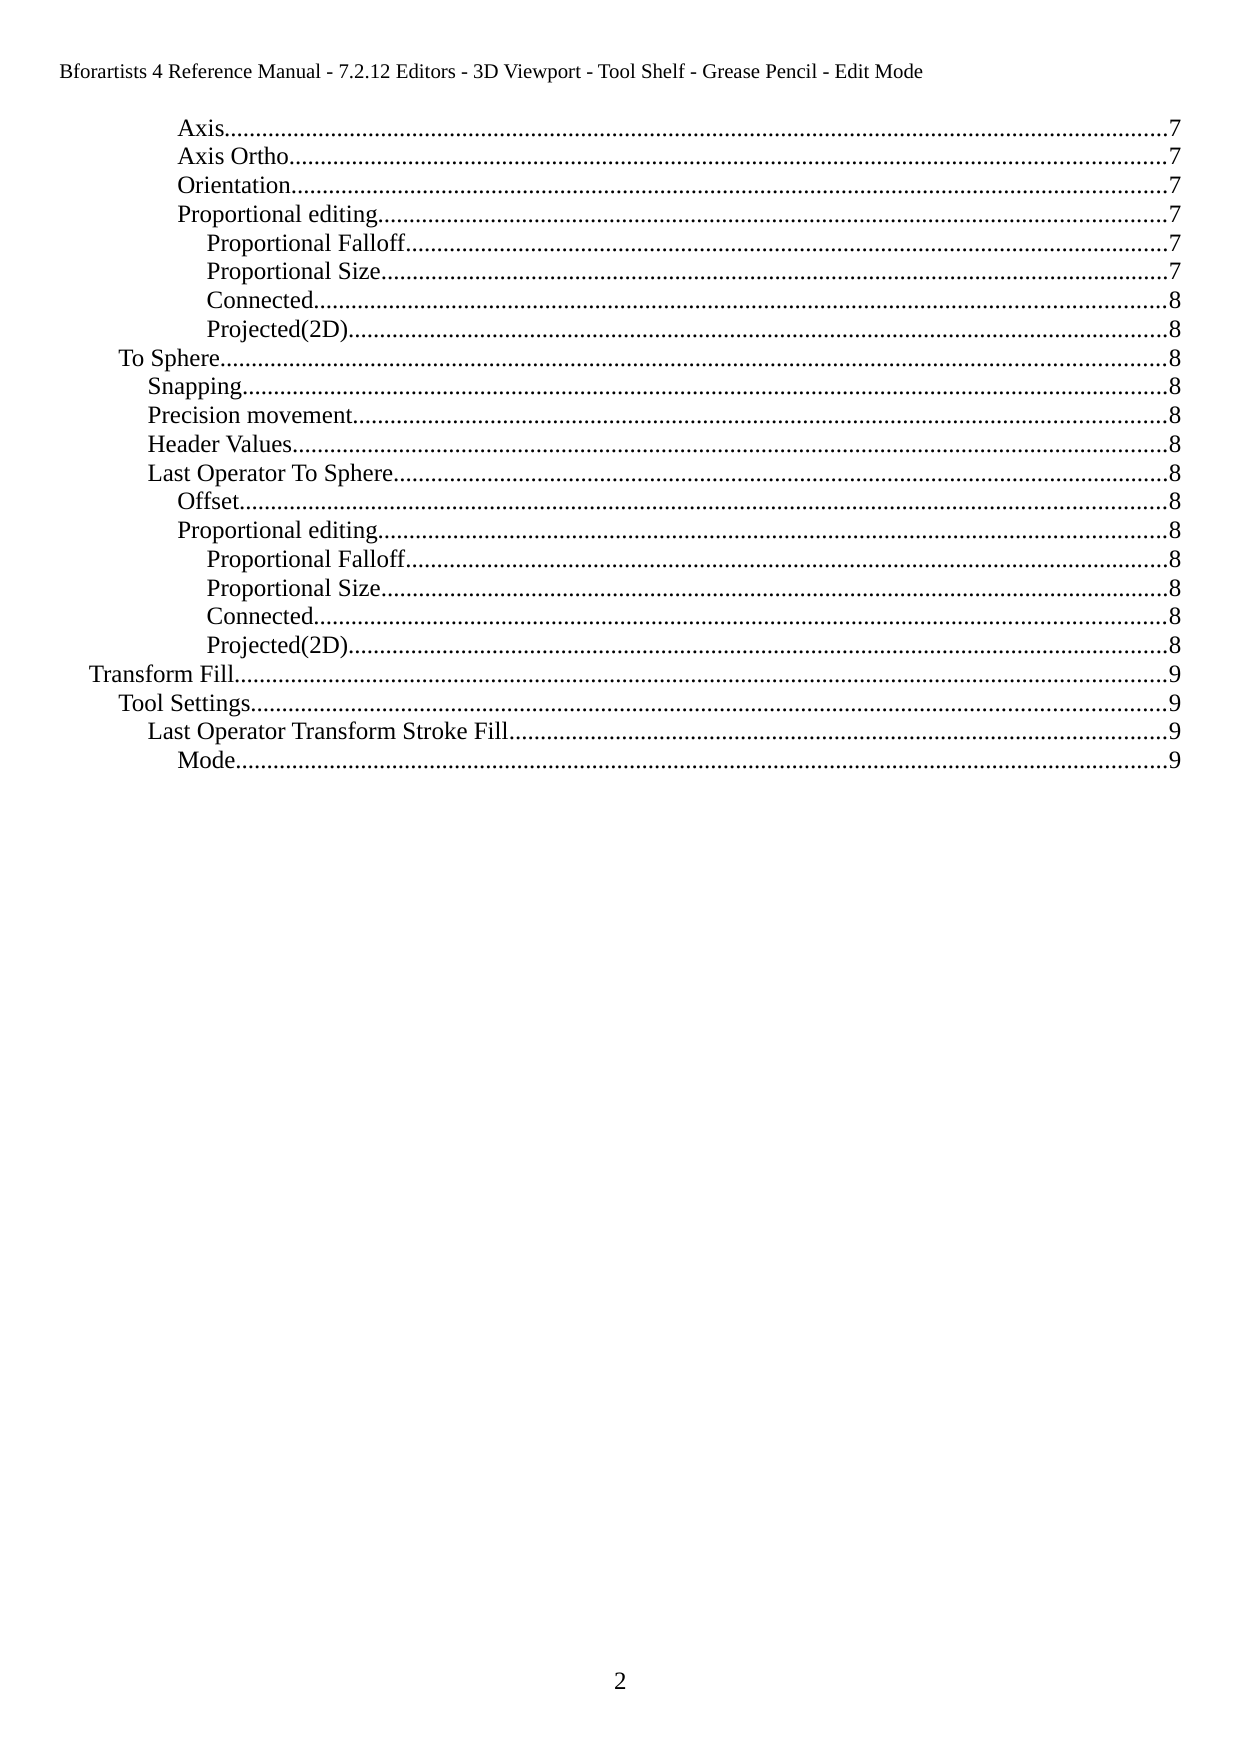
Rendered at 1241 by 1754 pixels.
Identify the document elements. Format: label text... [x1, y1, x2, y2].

text Projected(2D) 8 [206, 314, 1181, 343]
text Last Operator To Sphere 8 [147, 458, 1181, 486]
text Proportional editing 7 [177, 199, 1181, 228]
text Precision movement 8 [147, 400, 1181, 429]
text Connected 8 [206, 601, 1181, 630]
text Connected 8 [206, 285, 1181, 314]
text Proportional Size 7 [206, 256, 1181, 285]
text To Sphere 8 [118, 343, 1181, 371]
text Orientation 7 [177, 170, 1181, 199]
text Projected(2D) 8 [206, 630, 1181, 659]
text Last Operator Transform Stroke Fill 9 [147, 716, 1181, 745]
text Proportional Falloff 8 [206, 544, 1181, 573]
text Axis 7 [177, 113, 1181, 141]
text Axis Ortho 7 [177, 141, 1181, 170]
text Offset 8 [177, 486, 1181, 515]
text Proportional editing 8 [177, 515, 1181, 544]
text Proportional Size 8 [206, 573, 1181, 601]
text Header Values 8 [147, 429, 1181, 458]
text Transform Fill 9 [88, 659, 1181, 688]
text Snapping 8 [147, 371, 1181, 400]
text Proportional Falloff 7 [206, 228, 1181, 256]
text Mode 9 [177, 745, 1181, 774]
text Tool Settings 9 [118, 688, 1181, 716]
